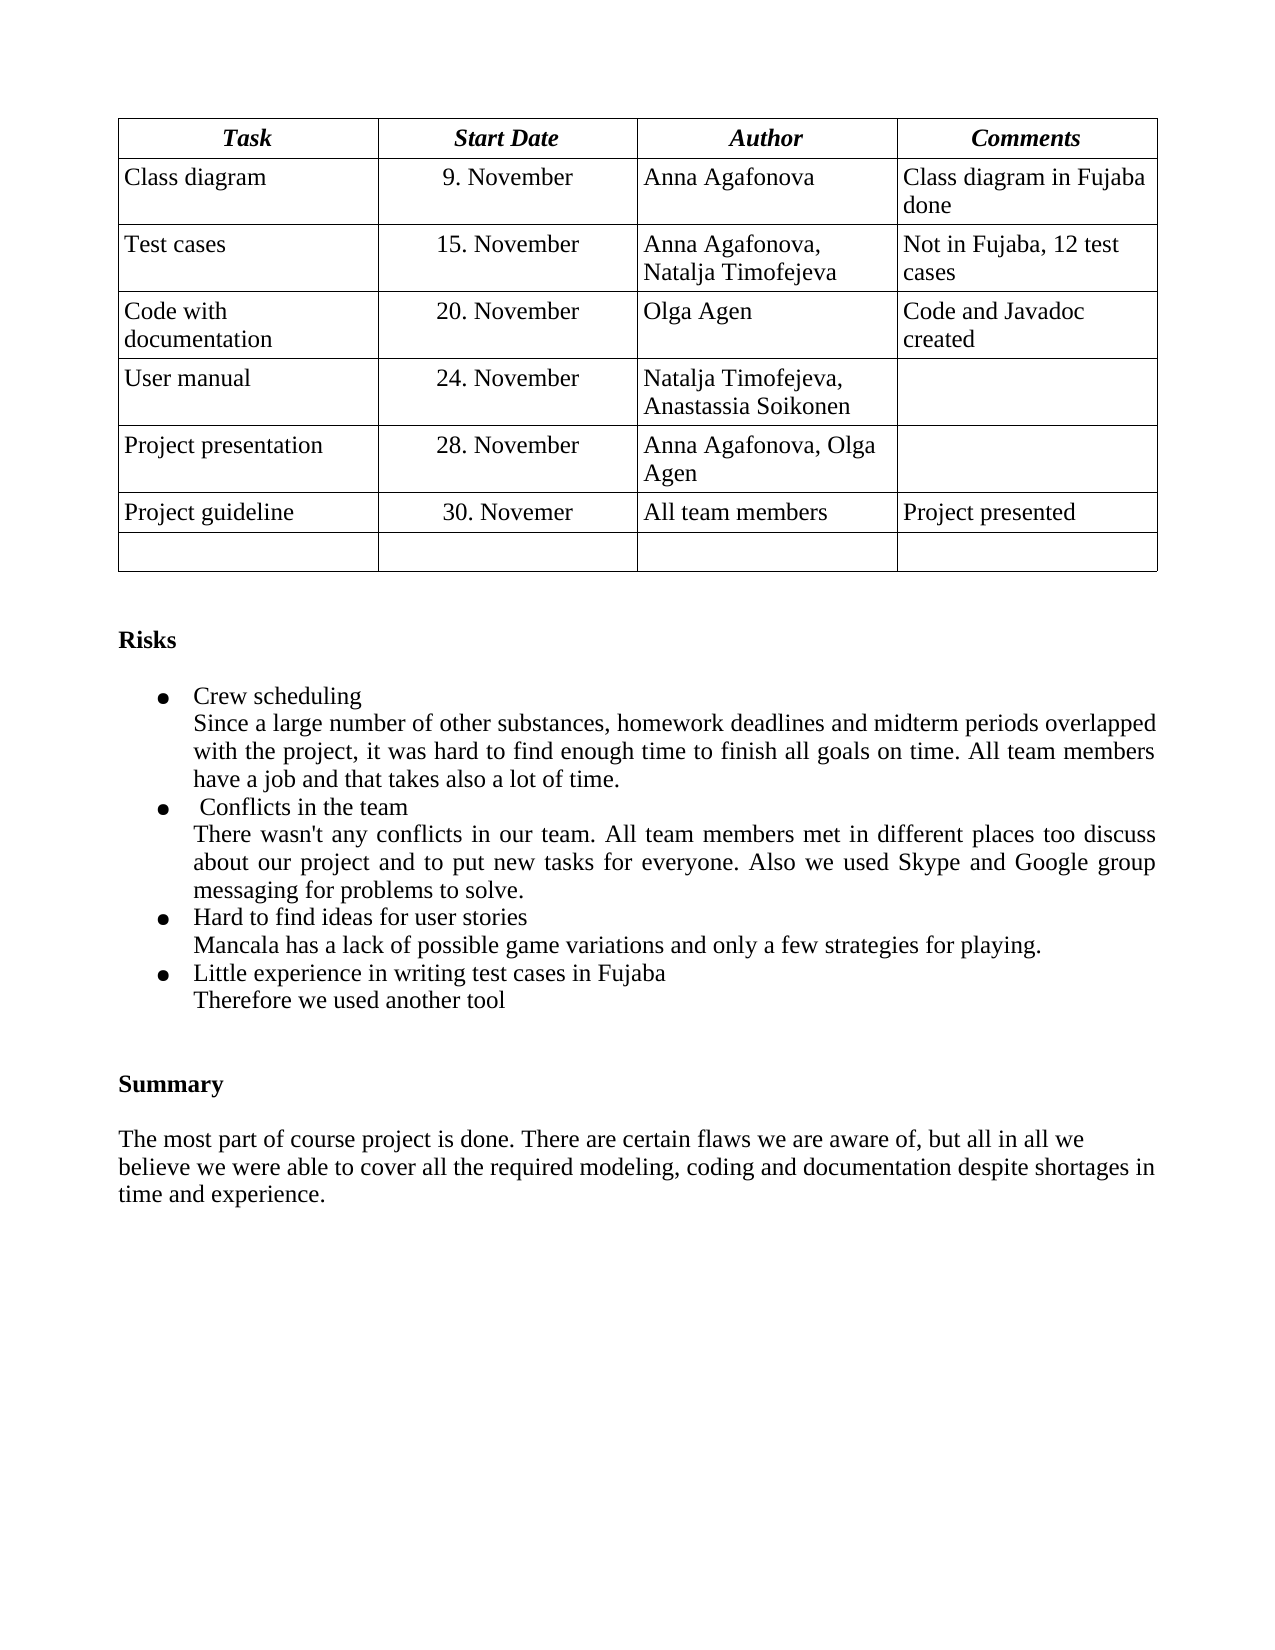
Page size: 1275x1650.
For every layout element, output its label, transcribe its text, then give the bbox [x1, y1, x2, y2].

table_cell All team members [638, 493, 897, 532]
table_cell 30. Novemer [379, 493, 637, 532]
table_cell 28. November [379, 426, 637, 492]
table_cell Test cases [119, 225, 378, 291]
table_header Author [638, 119, 897, 157]
list Since a large number of other substances, homework deadlines and midterm periods overlapped with the project, it was hard to find enough time to finish all goals on time. All team members have a job and that takes also a lot of time. [156, 709, 1157, 793]
table_cell 15. November [379, 225, 637, 291]
table_cell Anna Agafonova, Olga Agen [638, 426, 897, 492]
table_cell Class diagram in Fujaba done [898, 159, 1157, 224]
list Hard to find ideas for user stories [156, 903, 1157, 931]
table_cell 24. November [379, 359, 637, 425]
table_cell [898, 359, 1157, 425]
table_cell Anna Agafonova, Natalja Timofejeva [638, 225, 897, 291]
list Mancala has a lack of possible game variations and only a few strategies for playing. [156, 931, 1157, 959]
text The most part of course project is done. There are certain flaws we are aware of, but all in all we believe we were able to cover all the required modeling, coding and documentation despite shortages in time and experience. [118, 1125, 1157, 1208]
list Therefore we used another tool [156, 987, 1157, 1014]
table_cell Natalja Timofejeva, Anastassia Soikonen [638, 359, 897, 425]
table_header Task [119, 119, 378, 157]
table_cell Project presentation [119, 426, 378, 492]
table_cell [898, 426, 1157, 492]
table_cell Code with documentation [119, 292, 378, 358]
table_cell Project guideline [119, 493, 378, 532]
table_cell Code and Javadoc created [898, 292, 1157, 358]
table_cell Anna Agafonova [638, 159, 897, 224]
list Little experience in writing test cases in Fujaba [156, 959, 1157, 987]
table_cell Class diagram [119, 159, 378, 224]
table_cell Project presented [898, 493, 1157, 532]
table_cell Not in Fujaba, 12 test cases [898, 225, 1157, 291]
table_header Comments [898, 119, 1157, 157]
list Crew scheduling [156, 682, 1157, 709]
table_cell Olga Agen [638, 292, 897, 358]
list There wasn't any conflicts in our team. All team members met in different places too discuss about our project and to put new tasks for everyone. Also we used Skype and Google group messaging for problems to solve. [156, 820, 1157, 903]
text Summary [118, 1070, 1157, 1097]
table_cell [119, 533, 378, 571]
table_cell [379, 533, 637, 571]
table_header Start Date [379, 119, 637, 157]
table_cell [898, 533, 1157, 571]
table_cell [638, 533, 897, 571]
list Conflicts in the team [156, 793, 1157, 820]
table_cell User manual [119, 359, 378, 425]
text Risks [118, 626, 1157, 654]
table_cell 9. November [379, 159, 637, 224]
table_cell 20. November [379, 292, 637, 358]
